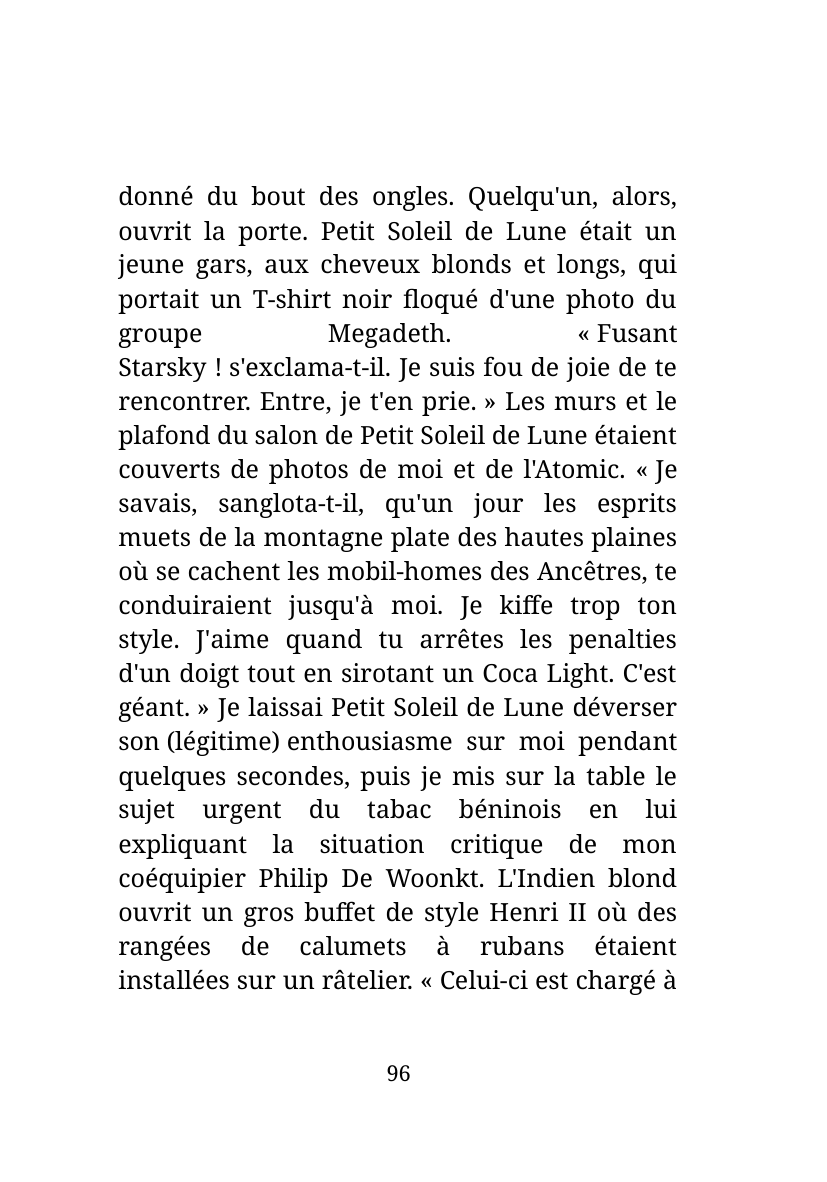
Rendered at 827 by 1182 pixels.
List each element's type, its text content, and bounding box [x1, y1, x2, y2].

text donné du bout des ongles. Quelqu'un, alors, ouvrit la porte. Petit Soleil de Lune était un jeune gars, aux cheveux blonds et longs, qui portait un T-shirt noir floqué d'une photo du groupe Megadeth. « Fusant Starsky ! s'exclama-t-il. Je suis fou de joie de te rencontrer. Entre, je t'en prie. » Les murs et le plafond du salon de Petit Soleil de Lune étaient couverts de photos de moi et de l'Atomic. « Je savais, sanglota-t-il, qu'un jour les esprits muets de la montagne plate des hautes plaines où se cachent les mobil-homes des Ancêtres, te conduiraient jusqu'à moi. Je kiffe trop ton style. J'aime quand tu arrêtes les penalties d'un doigt tout en sirotant un Coca Light. C'est géant. » Je laissai Petit Soleil de Lune déverser son (légitime) enthousiasme sur moi pendant quelques secondes, puis je mis sur la table le sujet urgent du tabac béninois en lui expliquant la situation critique de mon coéquipier Philip De Woonkt. L'Indien blond ouvrit un gros buffet de style Henri II où des rangées de calumets à rubans étaient installées sur un râtelier. « Celui-ci est chargé à [118, 179, 677, 997]
